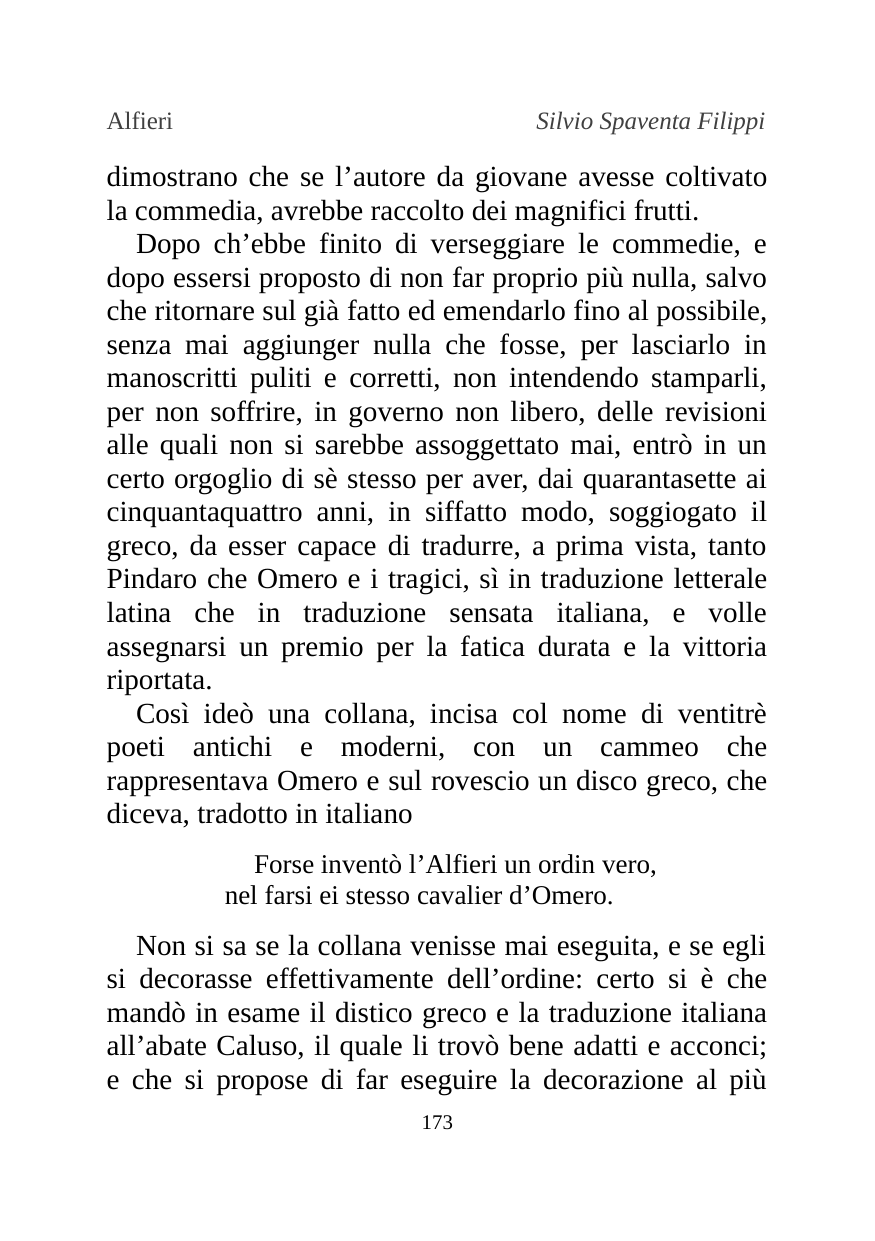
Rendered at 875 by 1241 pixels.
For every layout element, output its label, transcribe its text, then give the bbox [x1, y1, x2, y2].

text Così ideò una collana, incisa col nome di ventitrè poeti antichi e moderni, con un cammeo che rappresentava Omero e sul rovescio un disco greco, che diceva, tradotto in italiano [106, 696, 768, 830]
text Forse inventò l’Alfieri un ordin vero, nel farsi ei stesso cavalier d’Omero. [224, 848, 768, 910]
text Dopo ch’ebbe finito di verseggiare le commedie, e dopo essersi proposto di non far proprio più nulla, salvo che ritornare sul già fatto ed emendarlo fino al possibile, senza mai aggiunger nulla che fosse, per lasciarlo in manoscritti puliti e corretti, non intendendo stamparli, per non soffrire, in governo non libero, delle revisioni alle quali non si sarebbe assoggettato mai, entrò in un certo orgoglio di sè stesso per aver, dai quarantasette ai cinquantaquattro anni, in siffatto modo, soggiogato il greco, da esser capace di tradurre, a prima vista, tanto Pindaro che Omero e i tragici, sì in traduzione letterale latina che in traduzione sensata italiana, e volle assegnarsi un premio per la fatica durata e la vittoria riportata. [106, 226, 768, 696]
text dimostrano che se l’autore da giovane avesse coltivato la commedia, avrebbe raccolto dei magnifici frutti. [106, 159, 768, 226]
text Non si sa se la collana venisse mai eseguita, e se egli si decorasse effettivamente dell’ordine: certo si è che mandò in esame il distico greco e la traduzione italiana all’abate Caluso, il quale li trovò bene adatti e acconci; e che si propose di far eseguire la decorazione al più [106, 928, 768, 1095]
